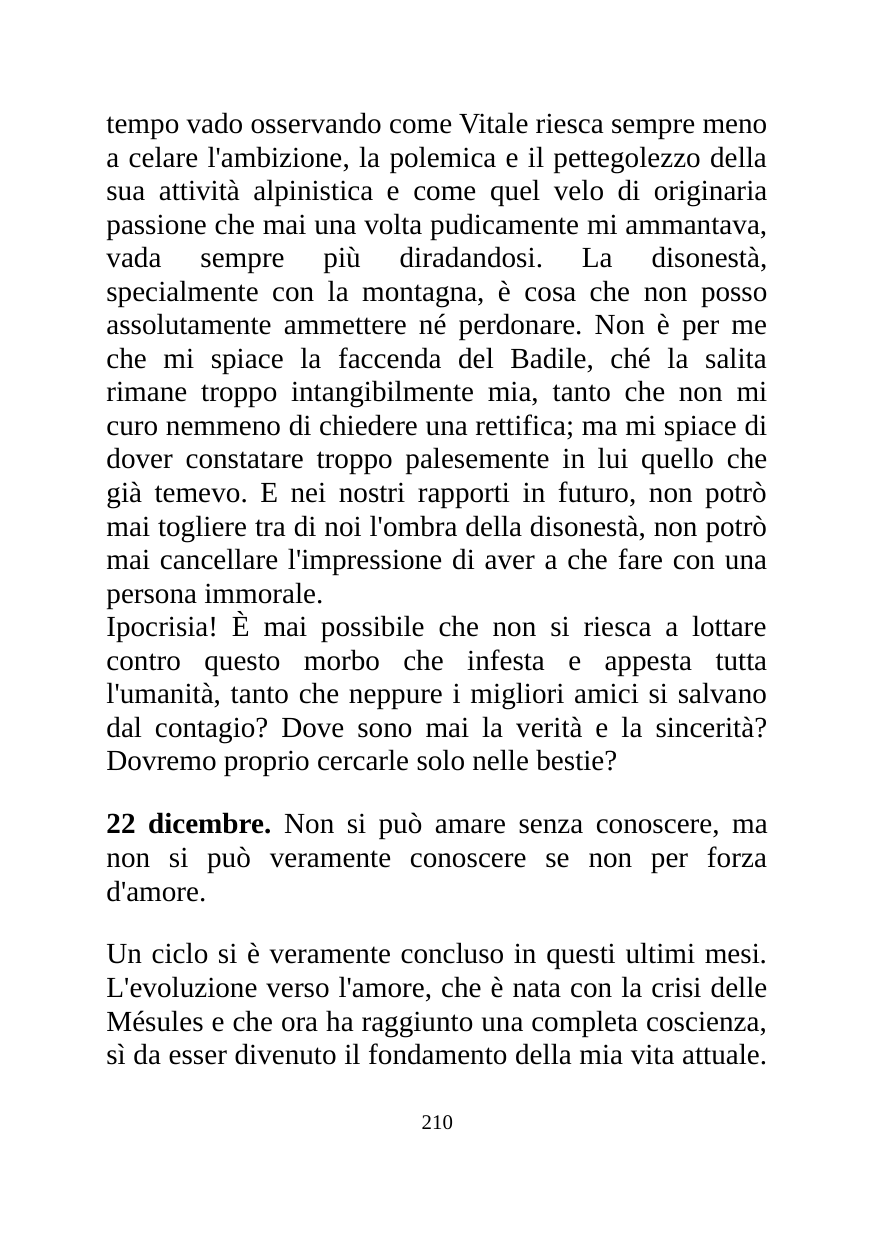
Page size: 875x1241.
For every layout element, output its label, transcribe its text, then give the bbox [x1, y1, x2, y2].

text Un ciclo si è veramente concluso in questi ultimi mesi. L'evoluzione verso l'amore, che è nata con la crisi delle Mésules e che ora ha raggiunto una completa coscienza, sì da esser divenuto il fondamento della mia vita attuale. [106, 937, 768, 1071]
text 22 dicembre. Non si può amare senza conoscere, ma non si può veramente conoscere se non per forza d'amore. [106, 807, 768, 907]
text tempo vado osservando come Vitale riesca sempre meno a celare l'ambizione, la polemica e il pettegolezzo della sua attività alpinistica e come quel velo di originaria passione che mai una volta pudicamente mi ammantava, vada sempre più diradandosi. La disonestà, specialmente con la montagna, è cosa che non posso assolutamente ammettere né perdonare. Non è per me che mi spiace la faccenda del Badile, ché la salita rimane troppo intangibilmente mia, tanto che non mi curo nemmeno di chiedere una rettifica; ma mi spiace di dover constatare troppo palesemente in lui quello che già temevo. E nei nostri rapporti in futuro, non potrò mai togliere tra di noi l'ombra della disonestà, non potrò mai cancellare l'impressione di aver a che fare con una persona immorale. [106, 106, 768, 609]
text Ipocrisia! È mai possibile che non si riesca a lottare contro questo morbo che infesta e appesta tutta l'umanità, tanto che neppure i migliori amici si salvano dal contagio? Dove sono mai la verità e la sincerità? Dovremo proprio cercarle solo nelle bestie? [106, 609, 768, 777]
